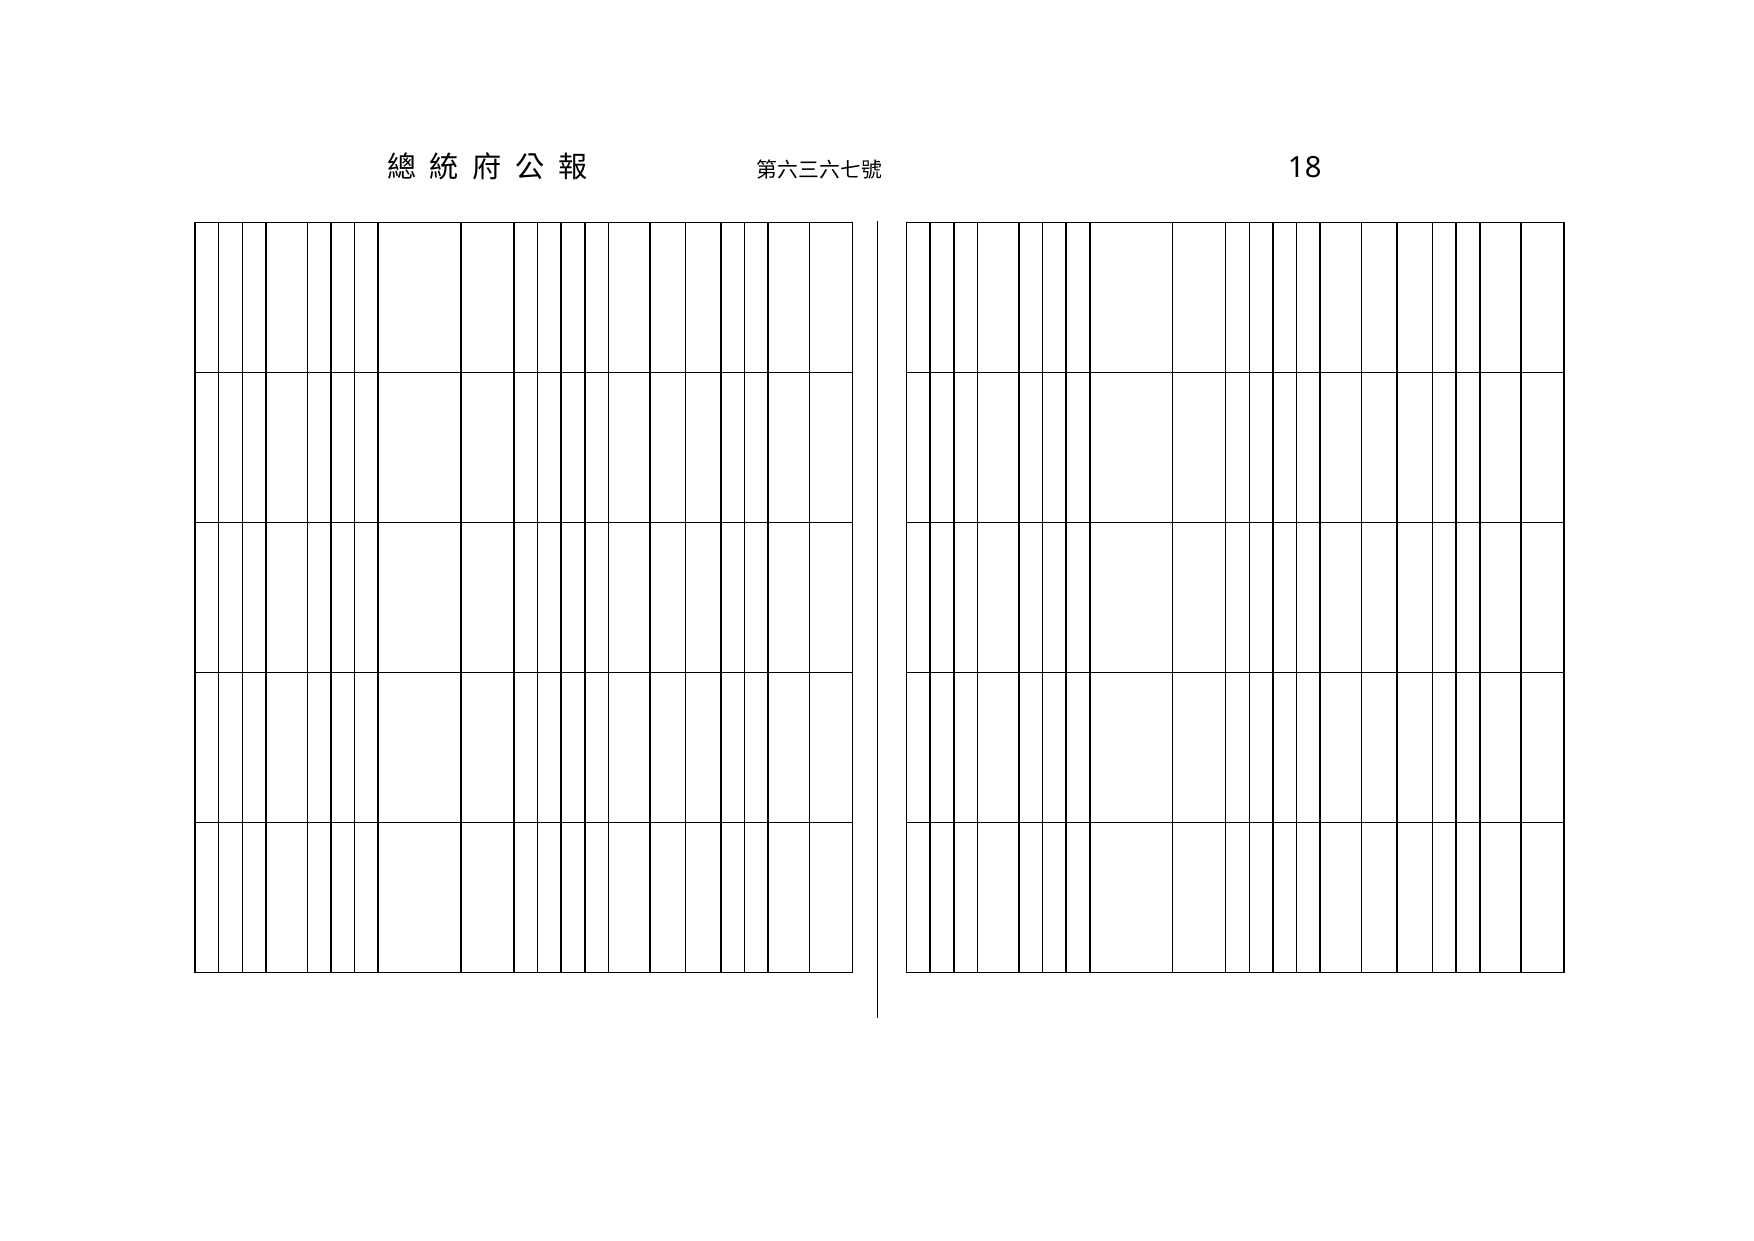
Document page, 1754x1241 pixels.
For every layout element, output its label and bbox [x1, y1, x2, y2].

table_cell [745, 823, 767, 972]
table_cell [651, 823, 685, 972]
table_cell [1020, 373, 1042, 522]
table_cell [196, 373, 218, 522]
table_cell [1250, 223, 1272, 372]
table_cell [538, 523, 560, 672]
table_cell [907, 223, 929, 372]
table_cell [586, 673, 608, 822]
table_cell [1274, 223, 1296, 372]
table_cell [355, 673, 377, 822]
table_cell [1067, 673, 1089, 822]
table_cell [562, 223, 584, 372]
table_cell [722, 673, 744, 822]
table_cell [1091, 523, 1172, 672]
table_cell [462, 523, 513, 672]
table_cell [1398, 523, 1432, 672]
table_cell [308, 823, 330, 972]
table_cell [810, 373, 852, 522]
table_cell [1522, 223, 1563, 372]
table_cell [609, 373, 649, 522]
table_cell [745, 373, 767, 522]
table_cell [907, 673, 929, 822]
table_cell [978, 523, 1018, 672]
table_cell [332, 523, 354, 672]
table_cell [515, 823, 537, 972]
table_cell [931, 823, 953, 972]
table_cell [609, 223, 649, 372]
table_cell [1481, 223, 1520, 372]
table_cell [267, 823, 307, 972]
table_cell [1362, 373, 1396, 522]
table_cell [1020, 523, 1042, 672]
table_cell [1481, 823, 1520, 972]
table_cell [1522, 373, 1563, 522]
table_cell [810, 523, 852, 672]
table_cell [562, 823, 584, 972]
table_cell [1398, 823, 1432, 972]
table_cell [355, 523, 377, 672]
table_cell [379, 373, 460, 522]
table_cell [651, 373, 685, 522]
table_cell [355, 223, 377, 372]
table_cell [1433, 823, 1455, 972]
table_cell [1433, 523, 1455, 672]
table_cell [1362, 523, 1396, 672]
table_cell [332, 223, 354, 372]
table_cell [243, 823, 265, 972]
table_cell [515, 673, 537, 822]
table_cell [1433, 223, 1455, 372]
table_cell [562, 673, 584, 822]
table_cell [267, 223, 307, 372]
table_cell [651, 673, 685, 822]
table_cell [955, 523, 977, 672]
table_cell [722, 823, 744, 972]
table_cell [745, 673, 767, 822]
table_cell [1067, 823, 1089, 972]
table_cell [462, 223, 513, 372]
table_cell [1043, 373, 1065, 522]
table_cell [1297, 823, 1319, 972]
table_cell [1457, 673, 1479, 822]
table_cell [955, 823, 977, 972]
table_cell [379, 223, 460, 372]
table_cell [515, 373, 537, 522]
table_cell [1522, 823, 1563, 972]
table_cell [243, 673, 265, 822]
table_cell [586, 373, 608, 522]
table_cell [1043, 673, 1065, 822]
table_cell [1274, 823, 1296, 972]
table_cell [1522, 673, 1563, 822]
table_cell [1362, 223, 1396, 372]
table_cell [769, 373, 809, 522]
table_cell [332, 373, 354, 522]
table_cell [1173, 223, 1225, 372]
table_cell [722, 223, 744, 372]
table_cell [1173, 823, 1225, 972]
table_cell [978, 673, 1018, 822]
table_cell [1321, 823, 1361, 972]
table_cell [1043, 523, 1065, 672]
table_cell [1043, 223, 1065, 372]
table_cell [219, 523, 242, 672]
table_cell [462, 373, 513, 522]
table_cell [538, 673, 560, 822]
table_cell [769, 823, 809, 972]
table_cell [745, 523, 767, 672]
table_cell [196, 673, 218, 822]
table_cell [308, 673, 330, 822]
table_cell [1398, 673, 1432, 822]
table_cell [1173, 373, 1225, 522]
table_cell [1321, 673, 1361, 822]
table_cell [196, 523, 218, 672]
table_cell [332, 823, 354, 972]
table_cell [1297, 223, 1319, 372]
table_cell [745, 223, 767, 372]
table_cell [1457, 223, 1479, 372]
table_cell [1321, 523, 1361, 672]
table_cell [219, 823, 242, 972]
table_cell [1020, 223, 1042, 372]
table_cell [1250, 373, 1272, 522]
table_cell [722, 373, 744, 522]
table_cell [907, 373, 929, 522]
table_cell [1274, 373, 1296, 522]
table_cell [1433, 673, 1455, 822]
table_cell [1522, 523, 1563, 672]
table_cell [810, 223, 852, 372]
table_cell [978, 823, 1018, 972]
table_cell [1091, 823, 1172, 972]
table_cell [955, 673, 977, 822]
table_cell [1433, 373, 1455, 522]
table_cell [1457, 373, 1479, 522]
table_cell [1091, 373, 1172, 522]
table_cell [1274, 673, 1296, 822]
table_cell [810, 673, 852, 822]
table_cell [955, 223, 977, 372]
table_cell [308, 373, 330, 522]
table_cell [686, 373, 720, 522]
table_cell [1481, 673, 1520, 822]
table_cell [769, 673, 809, 822]
table_cell [1091, 673, 1172, 822]
table_cell [686, 823, 720, 972]
table_cell [907, 823, 929, 972]
table_cell [1067, 523, 1089, 672]
table_cell [931, 673, 953, 822]
table_cell [1067, 223, 1089, 372]
table_cell [1398, 373, 1432, 522]
table_cell [1362, 823, 1396, 972]
table_cell [1091, 223, 1172, 372]
table_cell [1173, 673, 1225, 822]
table_cell [1250, 823, 1272, 972]
table_cell [219, 223, 242, 372]
table_cell [219, 373, 242, 522]
table_cell [955, 373, 977, 522]
table_cell [267, 673, 307, 822]
table_cell [196, 823, 218, 972]
table_cell [562, 373, 584, 522]
table_cell [609, 523, 649, 672]
table_cell [1457, 823, 1479, 972]
table_cell [1297, 523, 1319, 672]
table_cell [1226, 223, 1249, 372]
table_cell [1297, 673, 1319, 822]
table_cell [1362, 673, 1396, 822]
table_cell [609, 673, 649, 822]
table_cell [1226, 523, 1249, 672]
table_cell [562, 523, 584, 672]
table_cell [515, 523, 537, 672]
table_cell [651, 523, 685, 672]
table_cell [651, 223, 685, 372]
table_cell [1457, 523, 1479, 672]
table_cell [1067, 373, 1089, 522]
table_cell [686, 223, 720, 372]
table_cell [586, 523, 608, 672]
table_cell [1226, 673, 1249, 822]
table_cell [355, 823, 377, 972]
table_cell [219, 673, 242, 822]
table_cell [379, 673, 460, 822]
table_cell [379, 523, 460, 672]
table_cell [1043, 823, 1065, 972]
table_cell [586, 823, 608, 972]
table_cell [538, 373, 560, 522]
table_cell [308, 223, 330, 372]
table_cell [1020, 823, 1042, 972]
table_cell [1274, 523, 1296, 672]
table_cell [267, 523, 307, 672]
table_cell [243, 223, 265, 372]
table_cell [1020, 673, 1042, 822]
table_cell [769, 523, 809, 672]
table_cell [722, 523, 744, 672]
table_cell [931, 223, 953, 372]
table_cell [1398, 223, 1432, 372]
table_cell [355, 373, 377, 522]
table_cell [1226, 823, 1249, 972]
table_cell [1250, 673, 1272, 822]
table_cell [686, 673, 720, 822]
table_cell [332, 673, 354, 822]
table_cell [462, 823, 513, 972]
table_cell [931, 373, 953, 522]
table_cell [769, 223, 809, 372]
table_cell [538, 223, 560, 372]
table_cell [931, 523, 953, 672]
table_cell [379, 823, 460, 972]
table_cell [243, 373, 265, 522]
table_cell [1226, 373, 1249, 522]
table_cell [1250, 523, 1272, 672]
table_cell [515, 223, 537, 372]
table_cell [978, 373, 1018, 522]
table_cell [1321, 373, 1361, 522]
table_cell [462, 673, 513, 822]
table_cell [686, 523, 720, 672]
table_cell [1321, 223, 1361, 372]
table_cell [267, 373, 307, 522]
table_cell [243, 523, 265, 672]
table_cell [810, 823, 852, 972]
table_cell [1297, 373, 1319, 522]
table_cell [1481, 373, 1520, 522]
table_cell [586, 223, 608, 372]
table_cell [1173, 523, 1225, 672]
table_cell [978, 223, 1018, 372]
table_cell [609, 823, 649, 972]
table_cell [196, 223, 218, 372]
table_cell [907, 523, 929, 672]
table_cell [308, 523, 330, 672]
table_cell [538, 823, 560, 972]
table_cell [1481, 523, 1520, 672]
